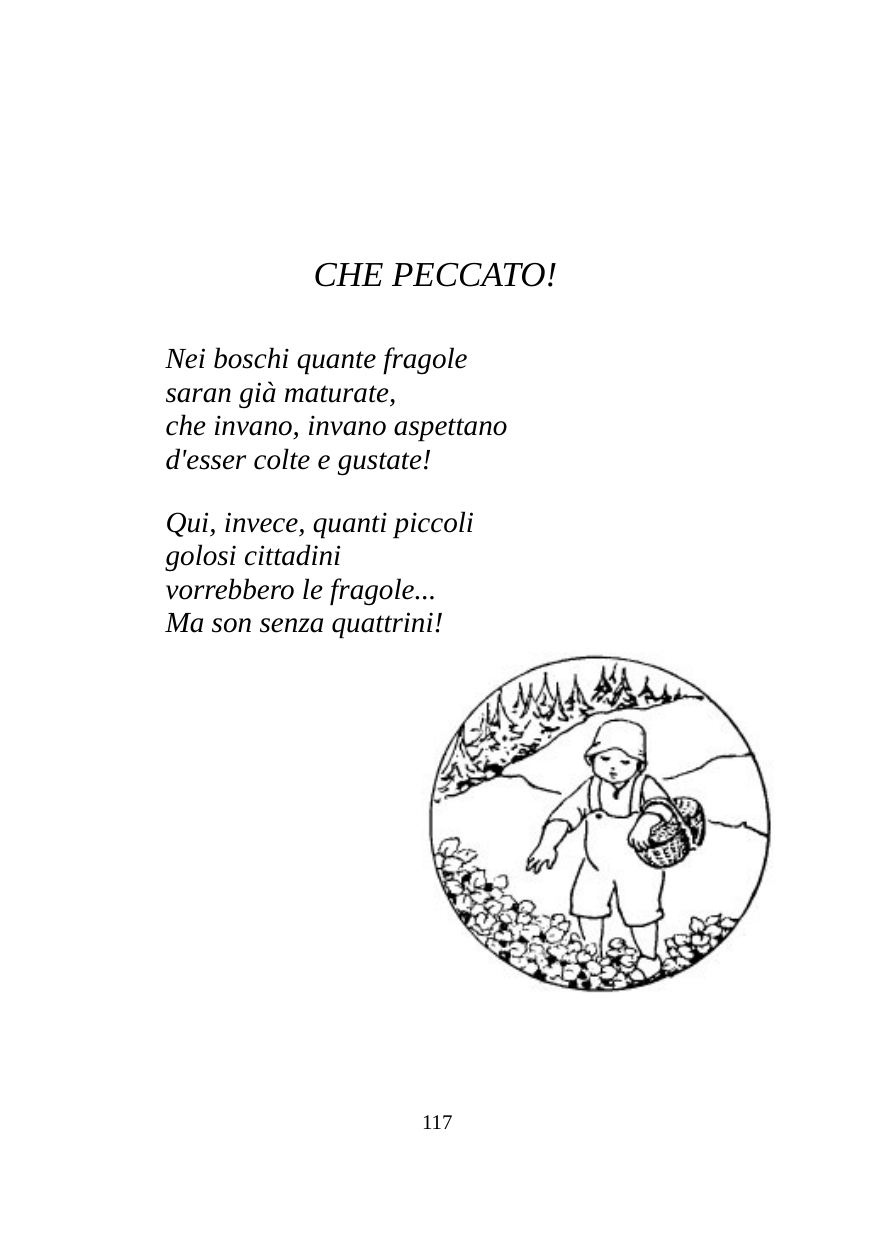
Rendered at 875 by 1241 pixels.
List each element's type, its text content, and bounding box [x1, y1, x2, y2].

subtitle CHE PECCATO! [106, 254, 768, 294]
text Nei boschi quante fragole saran già maturate, che invano, invano aspettano d'esser colte e gustate! [165, 341, 768, 476]
picture [421, 652, 781, 999]
text Qui, invece, quanti piccoli golosi cittadini vorrebbero le fragole... Ma son senza quattrini! [165, 505, 768, 639]
